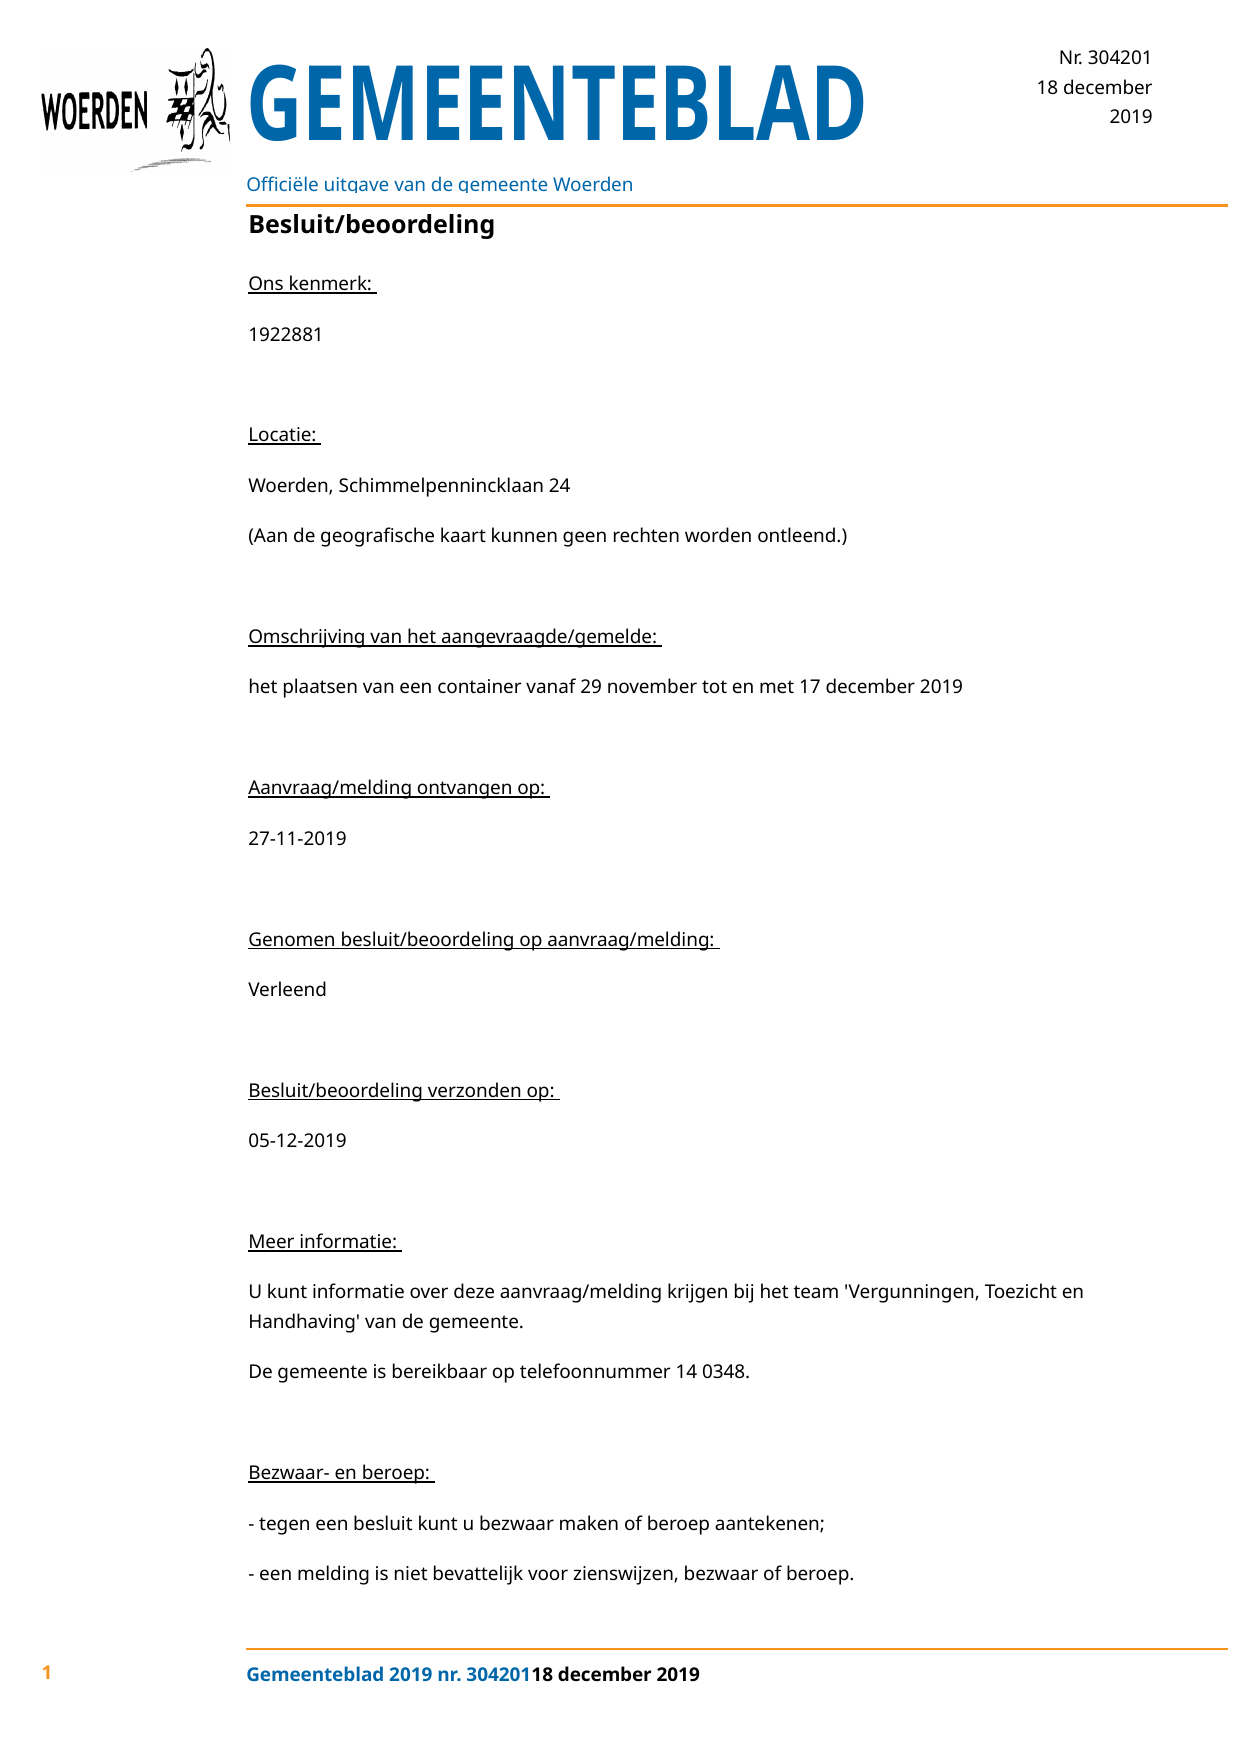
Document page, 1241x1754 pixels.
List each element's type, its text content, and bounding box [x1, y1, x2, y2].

text - een melding is niet bevattelijk voor zienswijzen, bezwaar of beroep. [248, 1560, 1152, 1586]
text Aanvraag/melding ontvangen op: [248, 774, 1152, 800]
text Besluit/beoordeling [248, 207, 1152, 241]
text - tegen een besluit kunt u bezwaar maken of beroep aantekenen; [248, 1510, 1152, 1536]
text 1922881 [248, 321, 1152, 346]
text Meer informatie: [248, 1228, 1152, 1254]
text (Aan de geografische kaart kunnen geen rechten worden ontleend.) [248, 522, 1152, 548]
text U kunt informatie over deze aanvraag/melding krijgen bij het team 'Vergunningen, Toezicht en Handhaving' van de gemeente. [248, 1279, 1152, 1334]
text 27-11-2019 [248, 825, 1152, 851]
text het plaatsen van een container vanaf 29 november tot en met 17 december 2019 [248, 674, 1152, 699]
text Ons kenmerk: [248, 270, 1152, 296]
text Verleend [248, 976, 1152, 1002]
text Genomen besluit/beoordeling op aanvraag/melding: [248, 926, 1152, 951]
text Locatie: [248, 422, 1152, 447]
text 05-12-2019 [248, 1127, 1152, 1153]
text Besluit/beoordeling verzonden op: [248, 1077, 1152, 1103]
text Woerden, Schimmelpennincklaan 24 [248, 472, 1152, 498]
text De gemeente is bereikbaar op telefoonnummer 14 0348. [248, 1359, 1152, 1384]
text Omschrijving van het aangevraagde/gemelde: [248, 623, 1152, 649]
picture [41, 47, 231, 172]
text Bezwaar- en beroep: [248, 1459, 1152, 1485]
